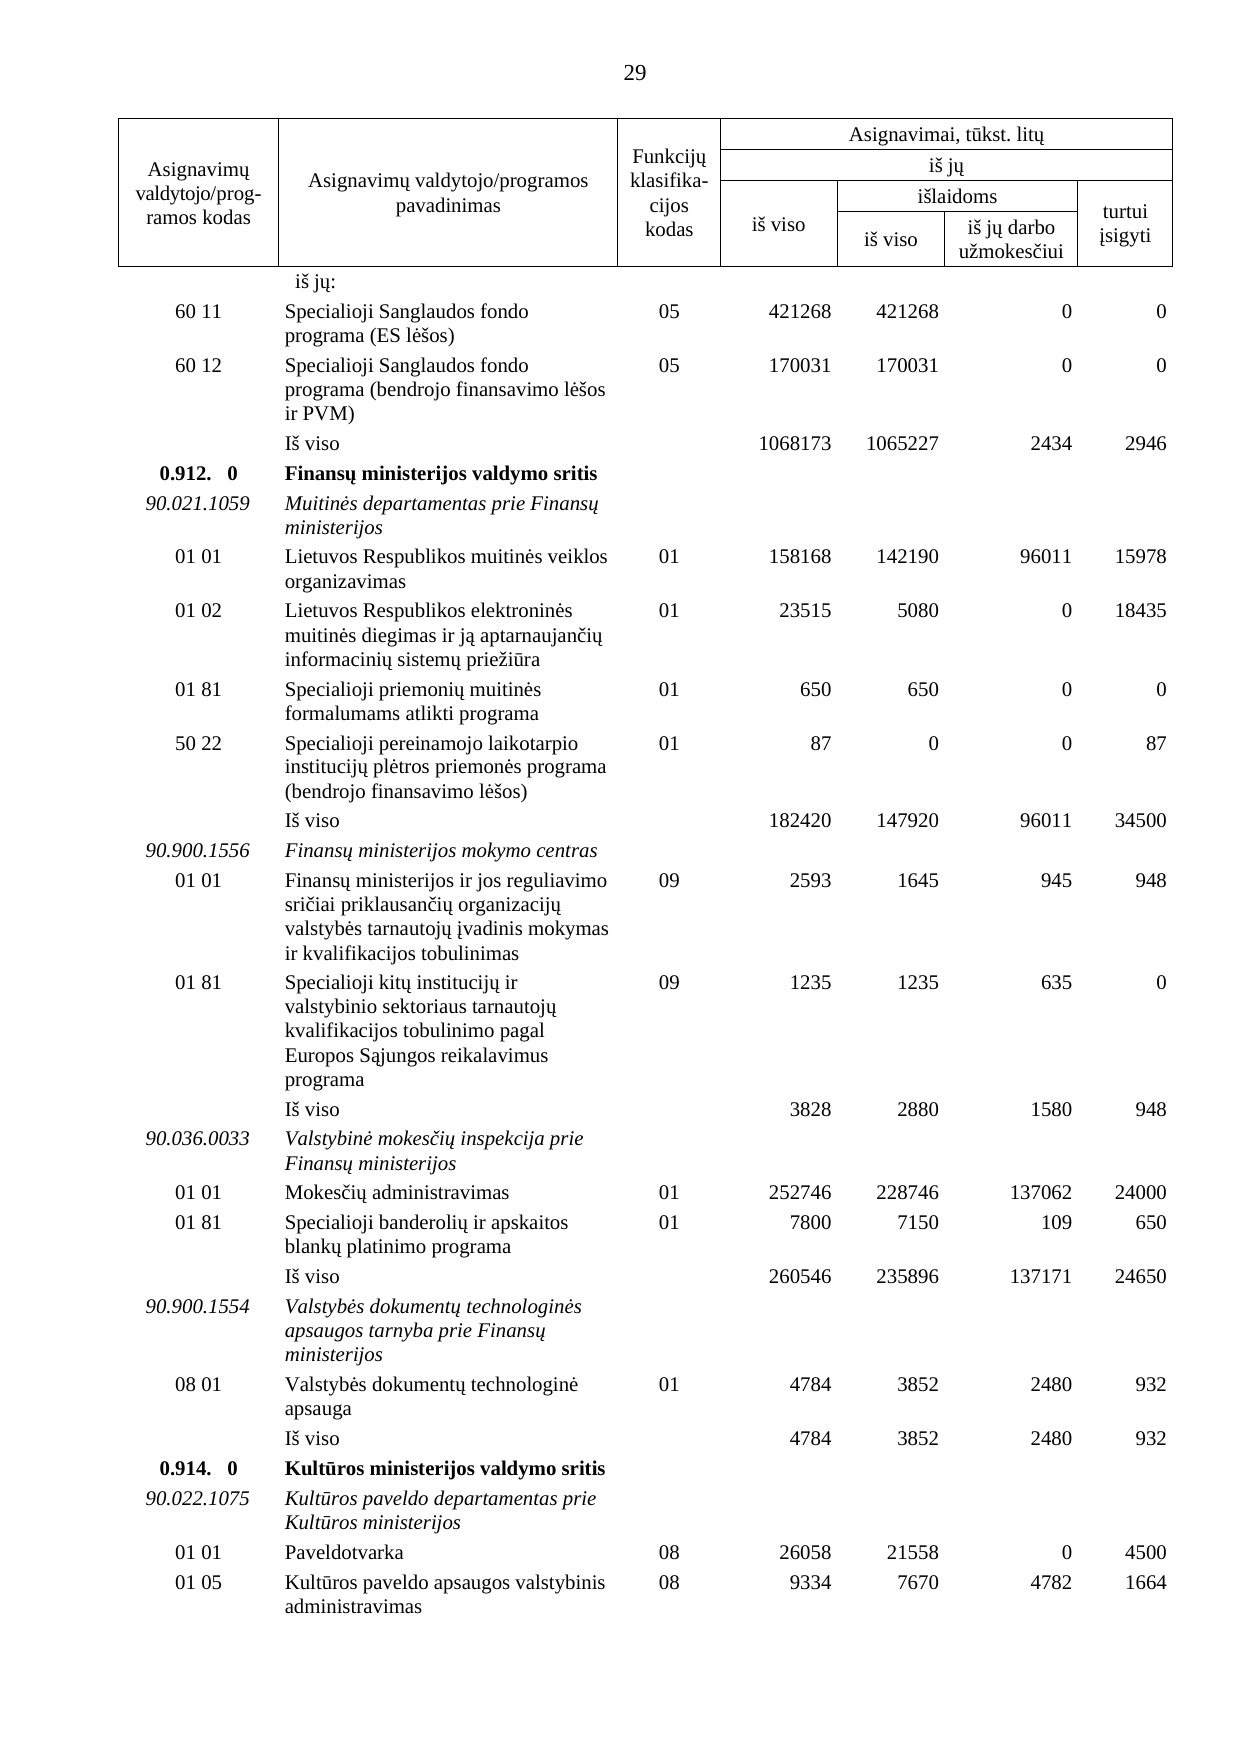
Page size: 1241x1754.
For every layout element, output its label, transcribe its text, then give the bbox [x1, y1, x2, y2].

table_cell Iš viso [279, 1094, 618, 1123]
table_cell [837, 1291, 944, 1369]
table_cell 3852 [837, 1423, 944, 1453]
table_cell [945, 1291, 1078, 1369]
table_cell [618, 1453, 720, 1483]
table_cell Valstybės dokumentų technologinės apsaugos tarnyba prie Finansų ministerijos [279, 1291, 618, 1369]
table_cell 158168 [720, 542, 837, 596]
table_cell Lietuvos Respublikos elektroninės muitinės diegimas ir ją aptarnaujančių informacinių sistemų priežiūra [279, 596, 618, 673]
table_cell [118, 806, 278, 835]
table_cell 01 01 [118, 865, 278, 967]
table_cell 60 11 [118, 296, 278, 350]
table_cell Mokesčių administravimas [279, 1178, 618, 1207]
table_cell 1235 [720, 968, 837, 1093]
table_cell 945 [945, 865, 1078, 967]
table_cell iš viso [838, 212, 944, 266]
table_cell [720, 1453, 837, 1483]
table_cell [720, 267, 837, 296]
table_cell 01 81 [118, 968, 278, 1093]
table_cell [1078, 1483, 1172, 1537]
table_cell [618, 1261, 720, 1291]
table_cell Specialioji kitų institucijų ir valstybinio sektoriaus tarnautojų kvalifikacijos tobulinimo pagal Europos Sąjungos reikalavimus programa [279, 968, 618, 1093]
table_cell 4782 [945, 1567, 1078, 1621]
table_cell 0 [837, 728, 944, 806]
table_cell 01 [618, 542, 720, 596]
table_cell 24000 [1078, 1178, 1172, 1207]
table_cell 650 [1078, 1207, 1172, 1261]
table_cell iš jų darbo užmokesčiui [945, 212, 1077, 266]
table_cell 09 [618, 968, 720, 1093]
table_cell iš jų [721, 150, 1172, 180]
table_cell 170031 [837, 350, 944, 428]
table_cell [1078, 835, 1172, 865]
table_cell 9334 [720, 1567, 837, 1621]
table_cell [618, 835, 720, 865]
table_cell 23515 [720, 596, 837, 673]
table_cell 137171 [945, 1261, 1078, 1291]
table_cell Specialioji Sanglaudos fondo programa (bendrojo finansavimo lėšos ir PVM) [279, 350, 618, 428]
table_cell [1078, 1124, 1172, 1177]
table_cell 650 [720, 674, 837, 727]
table_cell [1078, 1453, 1172, 1483]
table_cell 635 [945, 968, 1078, 1093]
table_cell 2880 [837, 1094, 944, 1123]
table_cell Kultūros ministerijos valdymo sritis [279, 1453, 618, 1483]
table_cell [720, 835, 837, 865]
table_cell 7670 [837, 1567, 944, 1621]
table_cell 2593 [720, 865, 837, 967]
table_cell 18435 [1078, 596, 1172, 673]
table_cell [618, 1423, 720, 1453]
table_cell Specialioji pereinamojo laikotarpio institucijų plėtros priemonės programa (bendrojo finansavimo lėšos) [279, 728, 618, 806]
table_cell 0 [1078, 674, 1172, 727]
table_cell 7150 [837, 1207, 944, 1261]
table_cell 260546 [720, 1261, 837, 1291]
table_cell 01 [618, 674, 720, 727]
table_header Asignavimai, tūkst. litų [721, 119, 1172, 149]
table_cell [945, 835, 1078, 865]
table_cell [837, 267, 944, 296]
table_cell išlaidoms [838, 181, 1077, 211]
table_cell 26058 [720, 1537, 837, 1567]
table_cell 1664 [1078, 1567, 1172, 1621]
table_cell 01 05 [118, 1567, 278, 1621]
table_cell 0 [945, 596, 1078, 673]
table_cell 4784 [720, 1423, 837, 1453]
table_cell 2434 [945, 428, 1078, 458]
table_cell [118, 1261, 278, 1291]
table_cell [618, 488, 720, 542]
table_cell 137062 [945, 1178, 1078, 1207]
table_cell 7800 [720, 1207, 837, 1261]
table_cell [618, 458, 720, 488]
table_cell 932 [1078, 1423, 1172, 1453]
table_cell 08 [618, 1567, 720, 1621]
table_cell 147920 [837, 806, 944, 835]
table_cell Finansų ministerijos valdymo sritis [279, 458, 618, 488]
table_cell 0 [945, 1537, 1078, 1567]
table_cell 4500 [1078, 1537, 1172, 1567]
table_cell 948 [1078, 1094, 1172, 1123]
table_cell [945, 267, 1078, 296]
table_cell Valstybės dokumentų technologinė apsauga [279, 1369, 618, 1423]
table_cell [1078, 267, 1172, 296]
table_cell 90.021.1059 [118, 488, 278, 542]
table_cell 01 [618, 1369, 720, 1423]
table_cell 01 [618, 596, 720, 673]
table_cell [837, 1124, 944, 1177]
table_cell Iš viso [279, 1261, 618, 1291]
table_cell 932 [1078, 1369, 1172, 1423]
table_cell 01 [618, 728, 720, 806]
table_cell 170031 [720, 350, 837, 428]
table_cell [720, 458, 837, 488]
table_cell 0 [945, 728, 1078, 806]
table_cell 235896 [837, 1261, 944, 1291]
table_cell 96011 [945, 542, 1078, 596]
table_cell 90.036.0033 [118, 1124, 278, 1177]
table_cell iš viso [721, 181, 837, 266]
table_cell 01 81 [118, 674, 278, 727]
table_cell [1078, 458, 1172, 488]
table_cell 1065227 [837, 428, 944, 458]
table_cell 0 [945, 350, 1078, 428]
table_cell [837, 458, 944, 488]
table_cell 109 [945, 1207, 1078, 1261]
table_cell Valstybinė mokesčių inspekcija prie Finansų ministerijos [279, 1124, 618, 1177]
table_cell 01 [618, 1178, 720, 1207]
table_cell Iš viso [279, 806, 618, 835]
table_cell Iš viso [279, 1423, 618, 1453]
table_cell [618, 1291, 720, 1369]
table_cell 2480 [945, 1423, 1078, 1453]
table_cell 90.900.1554 [118, 1291, 278, 1369]
table_cell [618, 267, 720, 296]
table_cell 228746 [837, 1178, 944, 1207]
table_cell 0 [1078, 968, 1172, 1093]
table_cell [118, 1423, 278, 1453]
table_cell 60 12 [118, 350, 278, 428]
table_cell Kultūros paveldo departamentas prie Kultūros ministerijos [279, 1483, 618, 1537]
table_cell 01 01 [118, 542, 278, 596]
table_cell 08 [618, 1537, 720, 1567]
table_cell [720, 1483, 837, 1537]
table_cell 05 [618, 350, 720, 428]
table_cell 01 [618, 1207, 720, 1261]
table_cell 15978 [1078, 542, 1172, 596]
table_cell Paveldotvarka [279, 1537, 618, 1567]
table_cell 182420 [720, 806, 837, 835]
table_cell 24650 [1078, 1261, 1172, 1291]
table_cell 1068173 [720, 428, 837, 458]
table_cell 0.912. 0 [118, 458, 278, 488]
table_cell [945, 1124, 1078, 1177]
table_cell 09 [618, 865, 720, 967]
table_cell 3852 [837, 1369, 944, 1423]
table_cell 05 [618, 296, 720, 350]
table_cell 87 [720, 728, 837, 806]
table_cell 01 01 [118, 1537, 278, 1567]
table_cell [118, 1094, 278, 1123]
table_cell 0 [1078, 296, 1172, 350]
table_cell 01 02 [118, 596, 278, 673]
table_cell 252746 [720, 1178, 837, 1207]
table_cell Lietuvos Respublikos muitinės veiklos organizavimas [279, 542, 618, 596]
table_cell [118, 267, 278, 296]
table_cell [945, 1453, 1078, 1483]
table_cell 421268 [720, 296, 837, 350]
table_cell [720, 1124, 837, 1177]
table_cell 90.022.1075 [118, 1483, 278, 1537]
table_cell 21558 [837, 1537, 944, 1567]
table_cell Kultūros paveldo apsaugos valstybinis administravimas [279, 1567, 618, 1621]
table_cell 421268 [837, 296, 944, 350]
table_cell 1645 [837, 865, 944, 967]
table_cell 948 [1078, 865, 1172, 967]
table_cell 08 01 [118, 1369, 278, 1423]
table_cell 1580 [945, 1094, 1078, 1123]
table_cell 4784 [720, 1369, 837, 1423]
table_cell 90.900.1556 [118, 835, 278, 865]
table_cell iš jų: [279, 267, 618, 296]
table_cell Finansų ministerijos ir jos reguliavimo sričiai priklausančių organizacijų valstybės tarnautojų įvadinis mokymas ir kvalifikacijos tobulinimas [279, 865, 618, 967]
table_cell 01 81 [118, 1207, 278, 1261]
table_cell [945, 488, 1078, 542]
table_header Asignavimų valdytojo/programos pavadinimas [279, 119, 617, 266]
table_cell 0 [1078, 350, 1172, 428]
table_header Asignavimų valdytojo/prog-ramos kodas [119, 119, 278, 266]
table_cell Specialioji banderolių ir apskaitos blankų platinimo programa [279, 1207, 618, 1261]
table_cell [837, 488, 944, 542]
table_cell 142190 [837, 542, 944, 596]
table_cell [837, 835, 944, 865]
table_cell [720, 1291, 837, 1369]
table_cell 01 01 [118, 1178, 278, 1207]
table_header Funkcijų klasifika-cijos kodas [618, 119, 720, 266]
table_cell 0 [945, 674, 1078, 727]
table_cell [618, 428, 720, 458]
table_cell 50 22 [118, 728, 278, 806]
table_cell Finansų ministerijos mokymo centras [279, 835, 618, 865]
table_cell [1078, 488, 1172, 542]
table_cell 34500 [1078, 806, 1172, 835]
table_cell [618, 1483, 720, 1537]
table_cell [118, 428, 278, 458]
table_cell 87 [1078, 728, 1172, 806]
table_cell Specialioji priemonių muitinės formalumams atlikti programa [279, 674, 618, 727]
table_cell 0 [945, 296, 1078, 350]
table_cell 650 [837, 674, 944, 727]
table_cell 1235 [837, 968, 944, 1093]
table_cell 3828 [720, 1094, 837, 1123]
table_cell [618, 1094, 720, 1123]
table_cell 5080 [837, 596, 944, 673]
table_cell turtui įsigyti [1078, 181, 1172, 266]
table_cell Specialioji Sanglaudos fondo programa (ES lėšos) [279, 296, 618, 350]
table_cell [618, 1124, 720, 1177]
table_cell Muitinės departamentas prie Finansų ministerijos [279, 488, 618, 542]
table_cell [618, 806, 720, 835]
table_cell [945, 458, 1078, 488]
table_cell 0.914. 0 [118, 1453, 278, 1483]
table_cell [1078, 1291, 1172, 1369]
table_cell [837, 1483, 944, 1537]
table_cell [720, 488, 837, 542]
table_cell 2946 [1078, 428, 1172, 458]
table_cell Iš viso [279, 428, 618, 458]
table_cell 2480 [945, 1369, 1078, 1423]
table_cell [837, 1453, 944, 1483]
table_cell [945, 1483, 1078, 1537]
table_cell 96011 [945, 806, 1078, 835]
